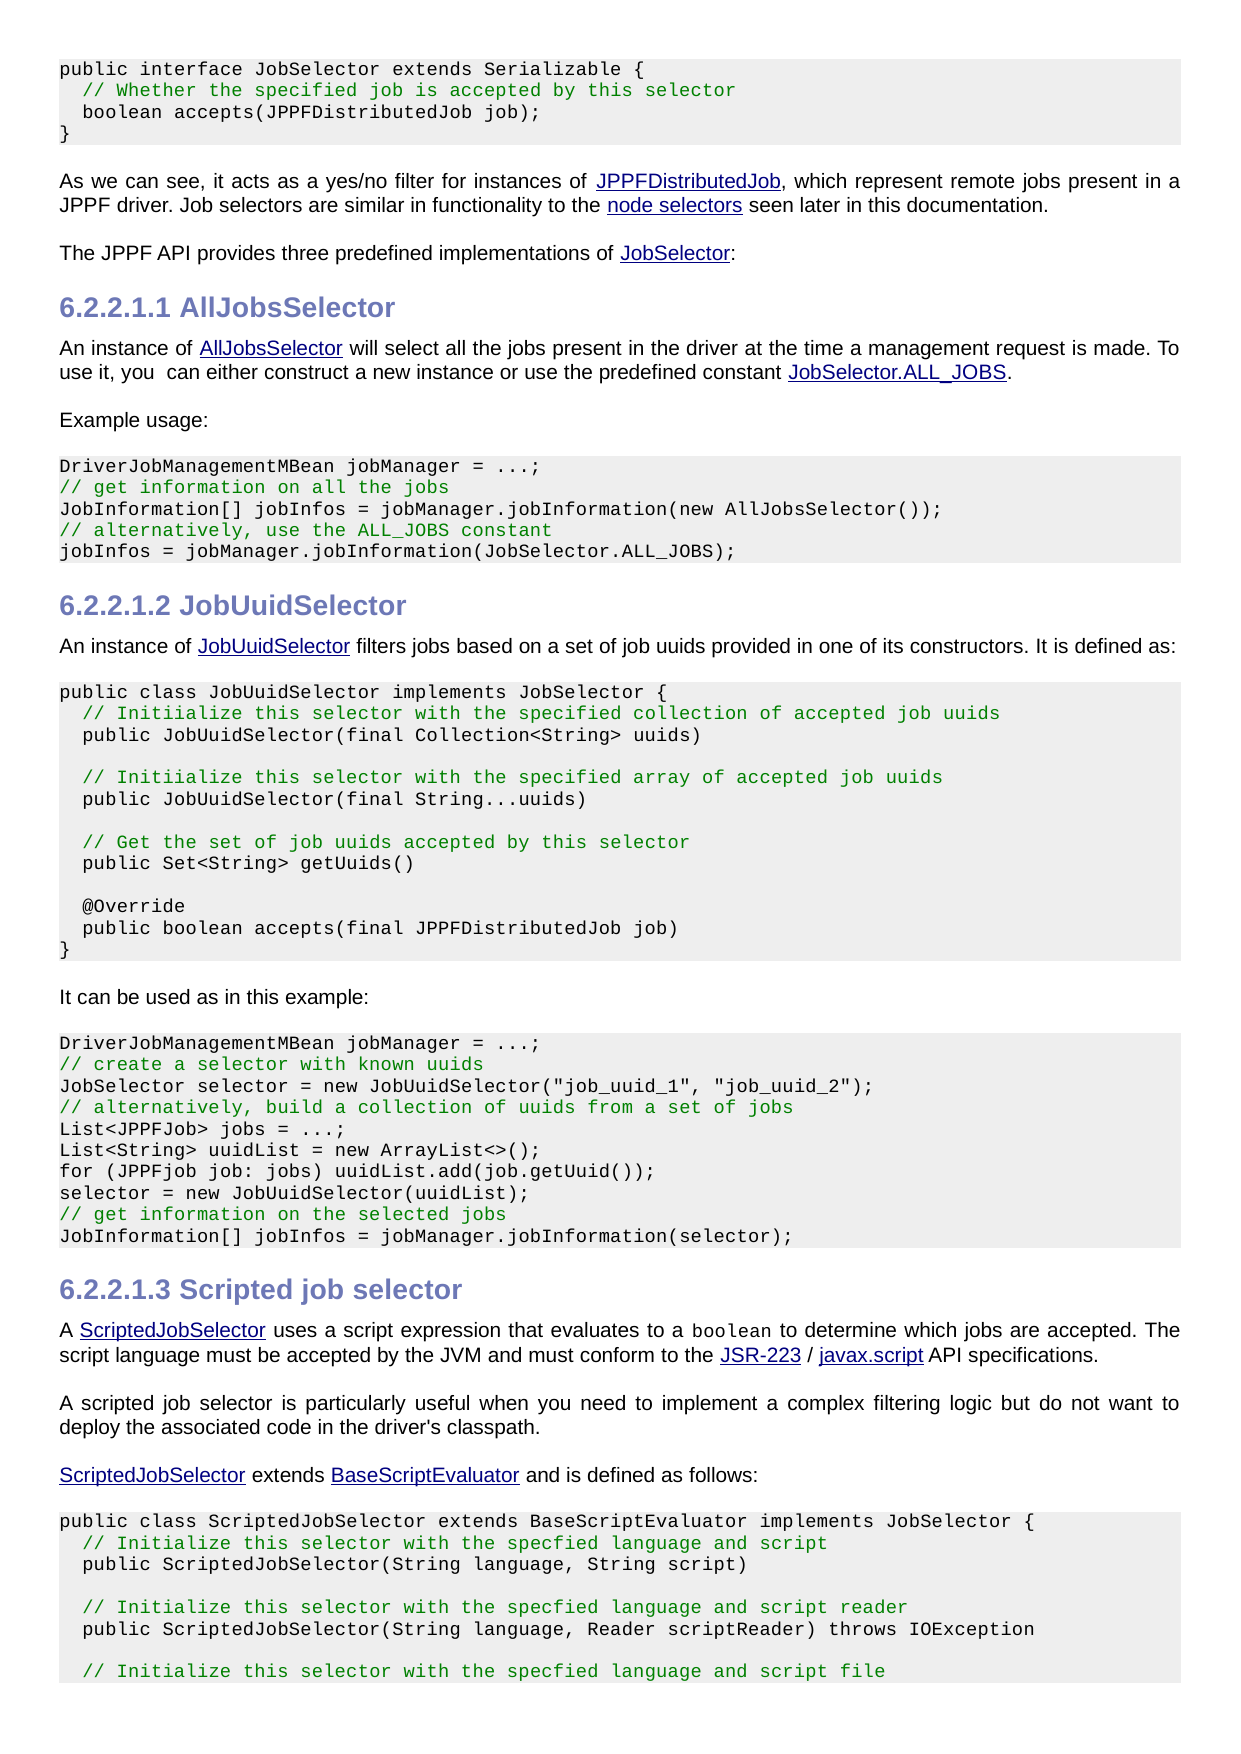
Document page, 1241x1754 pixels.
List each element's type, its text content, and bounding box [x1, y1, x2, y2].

text ScriptedJobSelector extends BaseScriptEvaluator and is defined as follows: [59, 1463, 1181, 1487]
text selector = new JobUuidSelector(uuidList); [59, 1183, 1181, 1205]
text public JobUuidSelector(final Collection<String> uuids) [59, 725, 1181, 746]
text JobSelector selector = new JobUuidSelector("job_uuid_1", "job_uuid_2"); [59, 1076, 1181, 1097]
text public JobUuidSelector(final String...uuids) [59, 789, 1181, 811]
text // Get the set of job uuids accepted by this selector [59, 832, 1181, 854]
text // Initialize this selector with the specfied language and script reader [59, 1597, 1181, 1619]
text An instance of AllJobsSelector will select all the jobs present in the driver at the time a management request is made. To use it, you can either construct a new instance or use the predefined constant JobSelector.ALL_JOBS. [59, 336, 1181, 384]
text List<String> uuidList = new ArrayList<>(); [59, 1140, 1181, 1162]
text // Initiialize this selector with the specified array of accepted job uuids [59, 768, 1181, 789]
text // create a selector with known uuids [59, 1054, 1181, 1076]
text Example usage: [59, 408, 1181, 432]
text for (JPPFjob job: jobs) uuidList.add(job.getUuid()); [59, 1162, 1181, 1183]
text List<JPPFJob> jobs = ...; [59, 1119, 1181, 1140]
text // get information on all the jobs [59, 477, 1181, 499]
text @Override [59, 897, 1181, 918]
text // Whether the specified job is accepted by this selector [59, 81, 1181, 102]
subtitle Scripted job selector [59, 1273, 1181, 1306]
text A ScriptedJobSelector uses a script expression that evaluates to a boolean to determine which jobs are accepted. The script language must be accepted by the JVM and must conform to the JSR-223 / javax.script API specifications. [59, 1318, 1181, 1367]
text public Set<String> getUuids() [59, 854, 1181, 875]
text DriverJobManagementMBean jobManager = ...; [59, 1033, 1181, 1054]
text // Initiialize this selector with the specified collection of accepted job uuids [59, 703, 1181, 725]
text jobInfos = jobManager.jobInformation(JobSelector.ALL_JOBS); [59, 542, 1181, 563]
text // get information on the selected jobs [59, 1205, 1181, 1226]
text It can be used as in this example: [59, 985, 1181, 1009]
text As we can see, it acts as a yes/no filter for instances of JPPFDistributedJob, which represent remote jobs present in a JPPF driver. Job selectors are similar in functionality to the node selectors seen later in this documentation. [59, 169, 1181, 217]
text public class JobUuidSelector implements JobSelector { [59, 682, 1181, 703]
text A scripted job selector is particularly useful when you need to implement a complex filtering logic but do not want to deploy the associated code in the driver's classpath. [59, 1391, 1181, 1439]
text public boolean accepts(final JPPFDistributedJob job) [59, 918, 1181, 939]
text // alternatively, use the ALL_JOBS constant [59, 520, 1181, 542]
text An instance of JobUuidSelector filters jobs based on a set of job uuids provided in one of its constructors. It is defined as: [59, 634, 1181, 658]
text DriverJobManagementMBean jobManager = ...; [59, 456, 1181, 477]
text // Initialize this selector with the specfied language and script file [59, 1662, 1181, 1683]
text } [59, 939, 1181, 961]
text public class ScriptedJobSelector extends BaseScriptEvaluator implements JobSelector { [59, 1512, 1181, 1533]
text // alternatively, build a collection of uuids from a set of jobs [59, 1097, 1181, 1119]
subtitle JobUuidSelector [59, 588, 1181, 621]
text The JPPF API provides three predefined implementations of JobSelector: [59, 241, 1181, 265]
text } [59, 123, 1181, 145]
text JobInformation[] jobInfos = jobManager.jobInformation(selector); [59, 1226, 1181, 1248]
text // Initialize this selector with the specfied language and script [59, 1533, 1181, 1554]
subtitle AllJobsSelector [59, 290, 1181, 323]
text boolean accepts(JPPFDistributedJob job); [59, 102, 1181, 123]
text public interface JobSelector extends Serializable { [59, 59, 1181, 81]
text public ScriptedJobSelector(String language, String script) [59, 1554, 1181, 1576]
text public ScriptedJobSelector(String language, Reader scriptReader) throws IOException [59, 1619, 1181, 1640]
text JobInformation[] jobInfos = jobManager.jobInformation(new AllJobsSelector()); [59, 499, 1181, 520]
